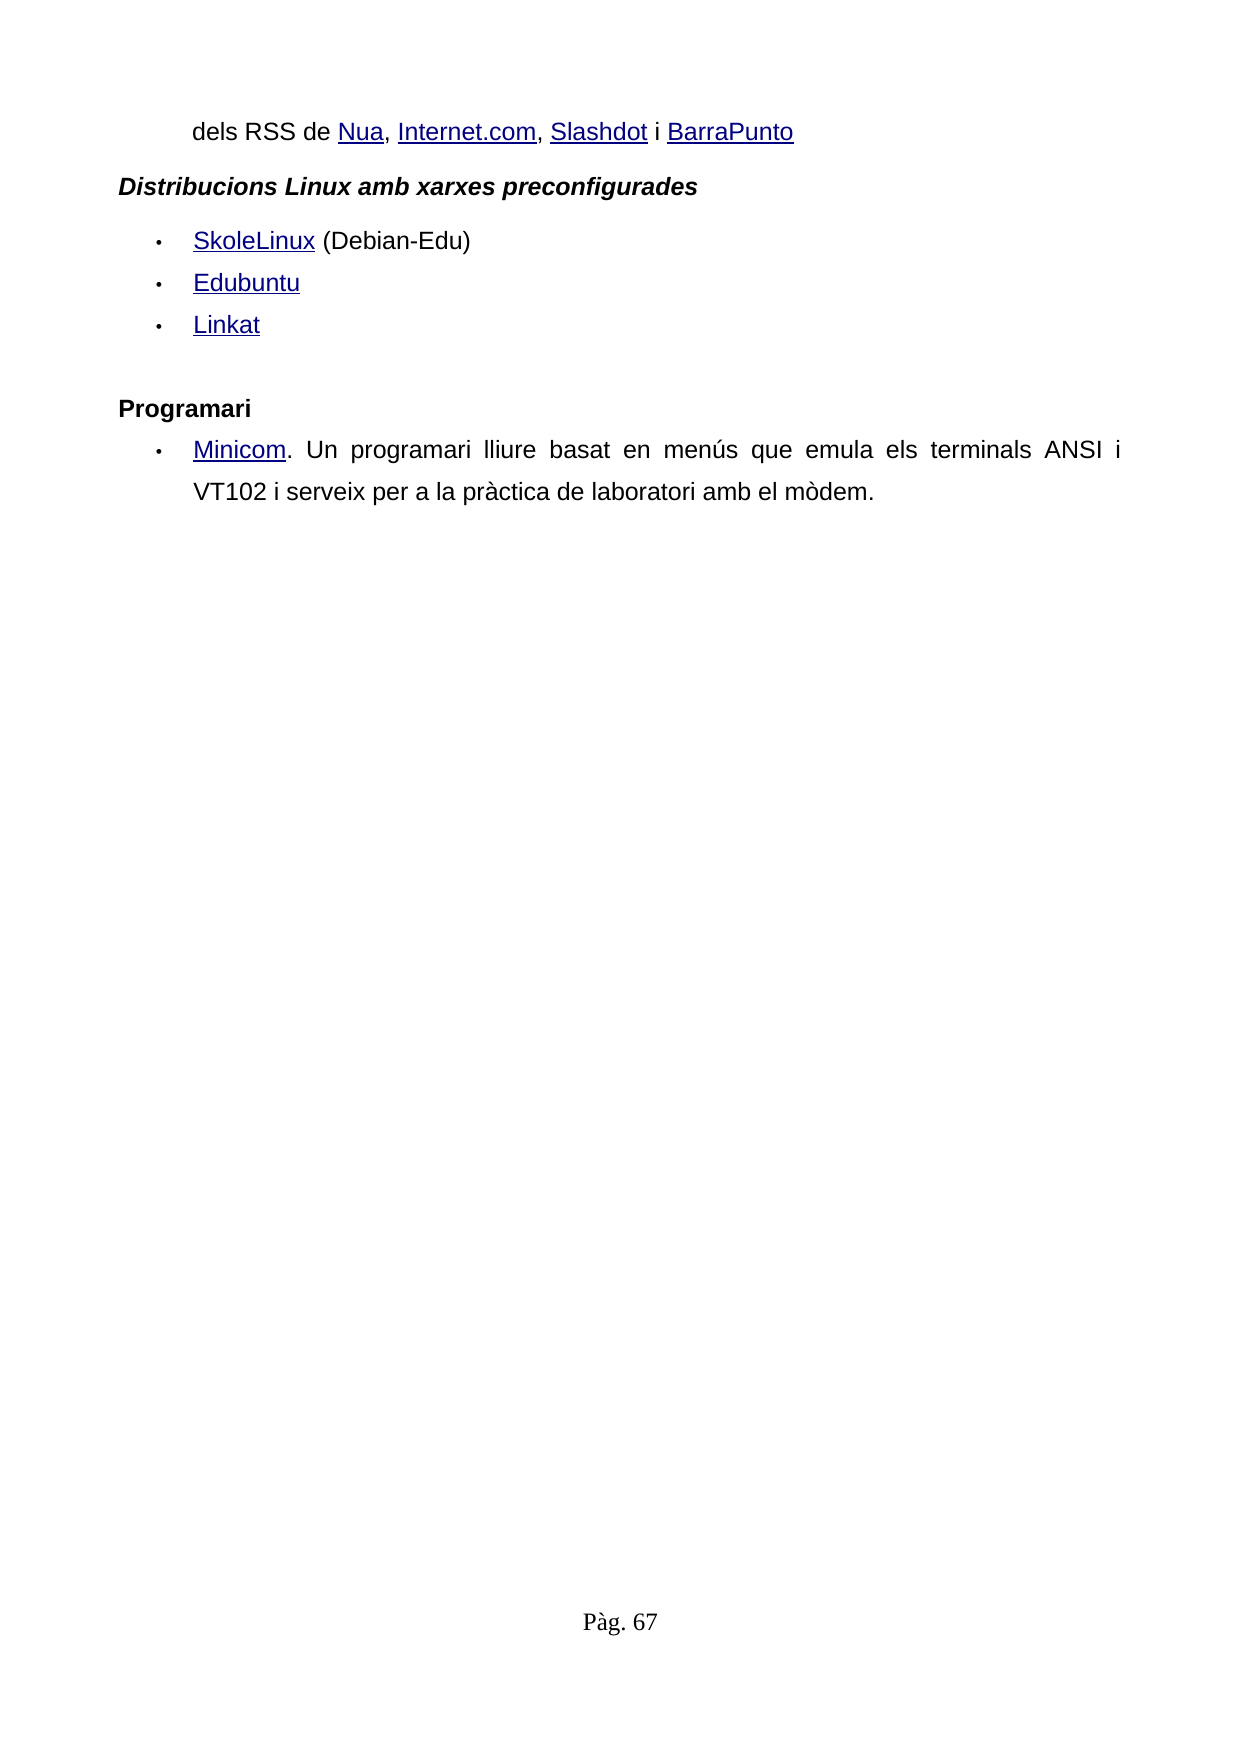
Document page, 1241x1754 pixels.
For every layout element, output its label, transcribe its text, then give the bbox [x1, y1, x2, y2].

list Linkat [156, 311, 1122, 338]
text Programari [118, 394, 1122, 422]
text Distribucions Linux amb xarxes preconfigurades [118, 172, 1122, 200]
list SkoleLinux (Debian-Edu) [156, 227, 1122, 255]
list Edubuntu [156, 269, 1122, 297]
list dels RSS de Nua, Internet.com, Slashdot i BarraPunto [162, 118, 1122, 146]
list Minicom. Un programari lliure basat en menús que emula els terminals ANSI i VT102 i serveix per a la pràctica de laboratori amb el mòdem. [156, 436, 1122, 506]
